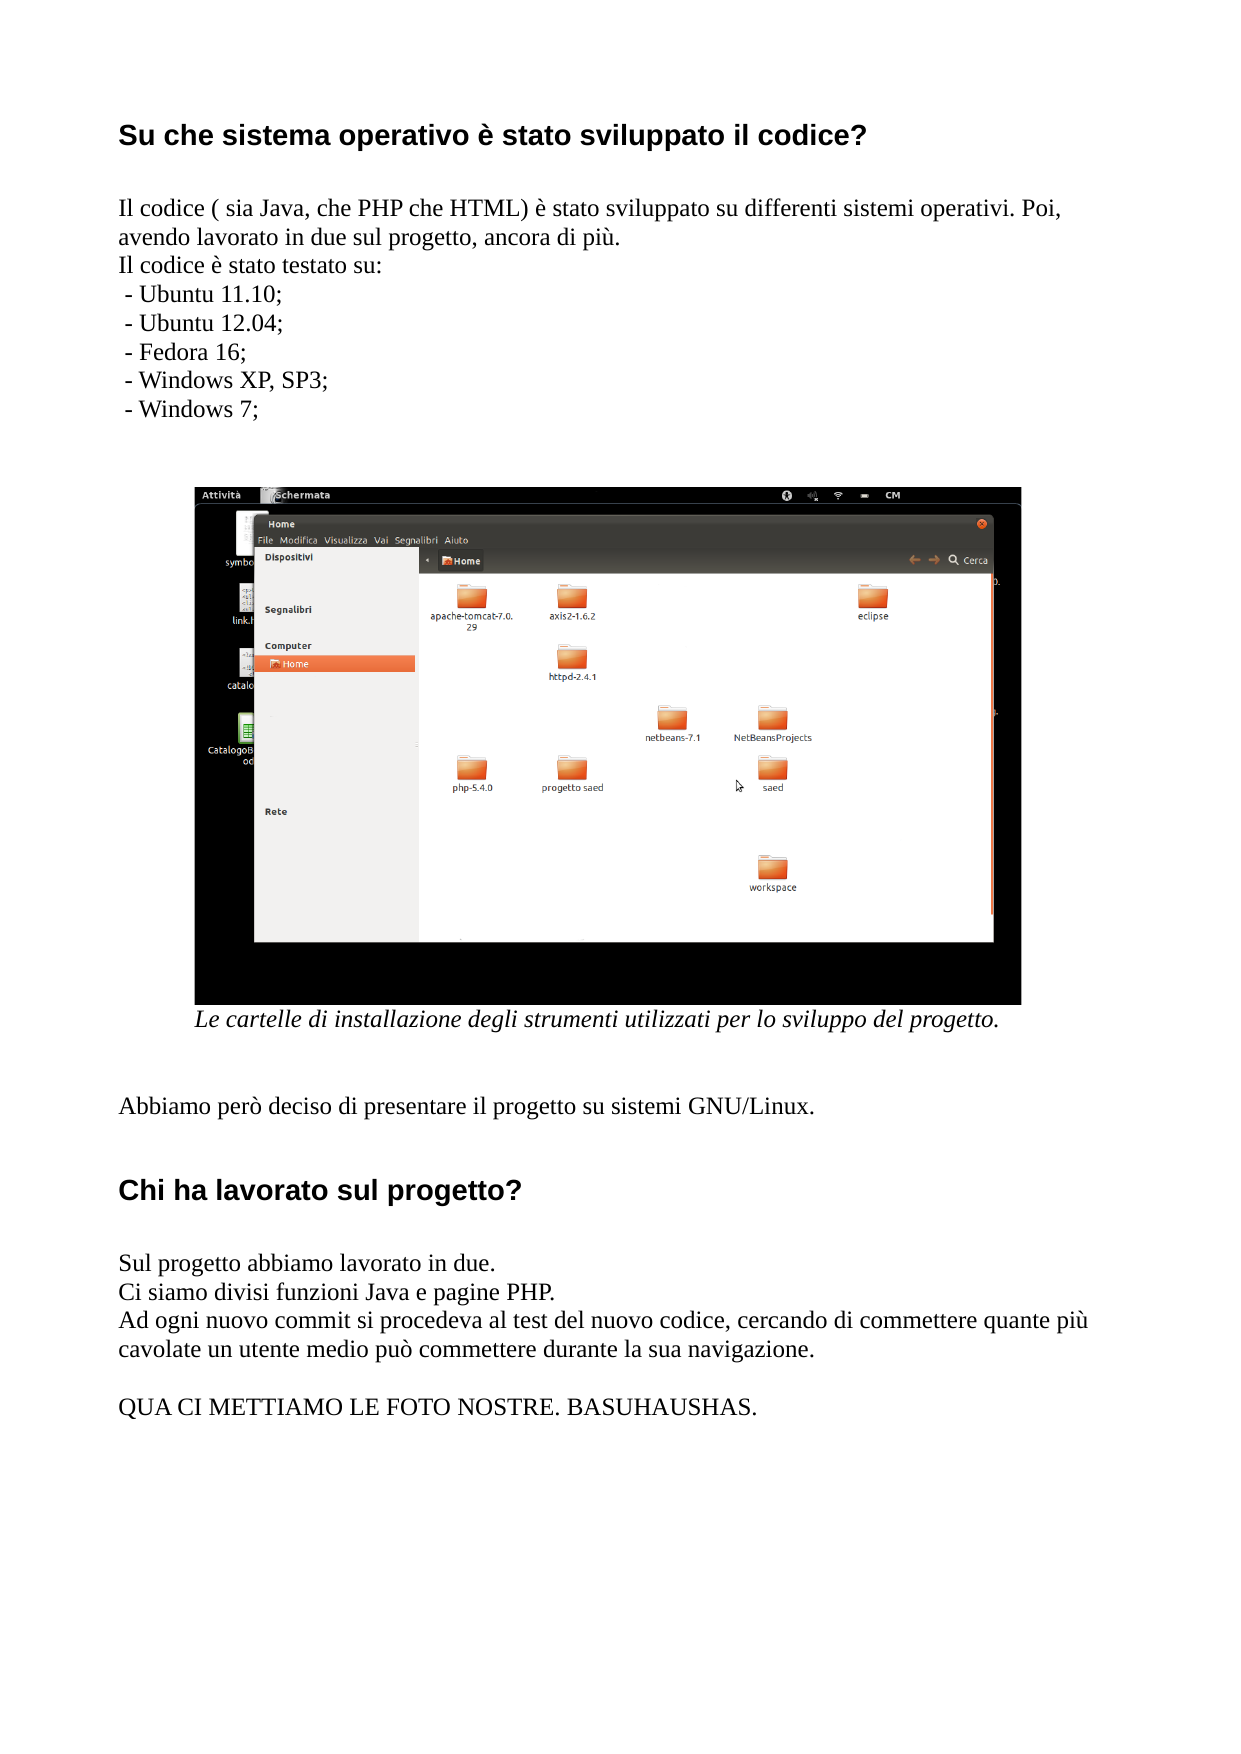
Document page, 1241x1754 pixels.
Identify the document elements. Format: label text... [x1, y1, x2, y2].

text Ci siamo divisi funzioni Java e pagine PHP. [118, 1277, 1122, 1306]
picture [194, 487, 1022, 1005]
subtitle Chi ha lavorato sul progetto? [118, 1173, 1122, 1207]
text Le cartelle di installazione degli strumenti utilizzati per lo sviluppo del progetto. [194, 1005, 1021, 1033]
text Ad ogni nuovo commit si procedeva al test del nuovo codice, cercando di commettere quante più cavolate un utente medio può commettere durante la sua navigazione. [118, 1306, 1122, 1363]
text - Ubuntu 11.10; [118, 279, 1122, 308]
text Il codice è stato testato su: [118, 250, 1122, 279]
text - Ubuntu 12.04; [118, 308, 1122, 337]
text - Windows 7; [118, 394, 1122, 423]
subtitle Su che sistema operativo è stato sviluppato il codice? [118, 118, 1122, 152]
text - Windows XP, SP3; [118, 365, 1122, 394]
text Il codice ( sia Java, che PHP che HTML) è stato sviluppato su differenti sistemi operativi. Poi, avendo lavorato in due sul progetto, ancora di più. [118, 193, 1122, 250]
text Abbiamo però deciso di presentare il progetto su sistemi GNU/Linux. [118, 1091, 1122, 1119]
text Sul progetto abbiamo lavorato in due. [118, 1248, 1122, 1277]
text - Fedora 16; [118, 337, 1122, 365]
text QUA CI METTIAMO LE FOTO NOSTRE. BASUHAUSHAS. [118, 1392, 1122, 1421]
